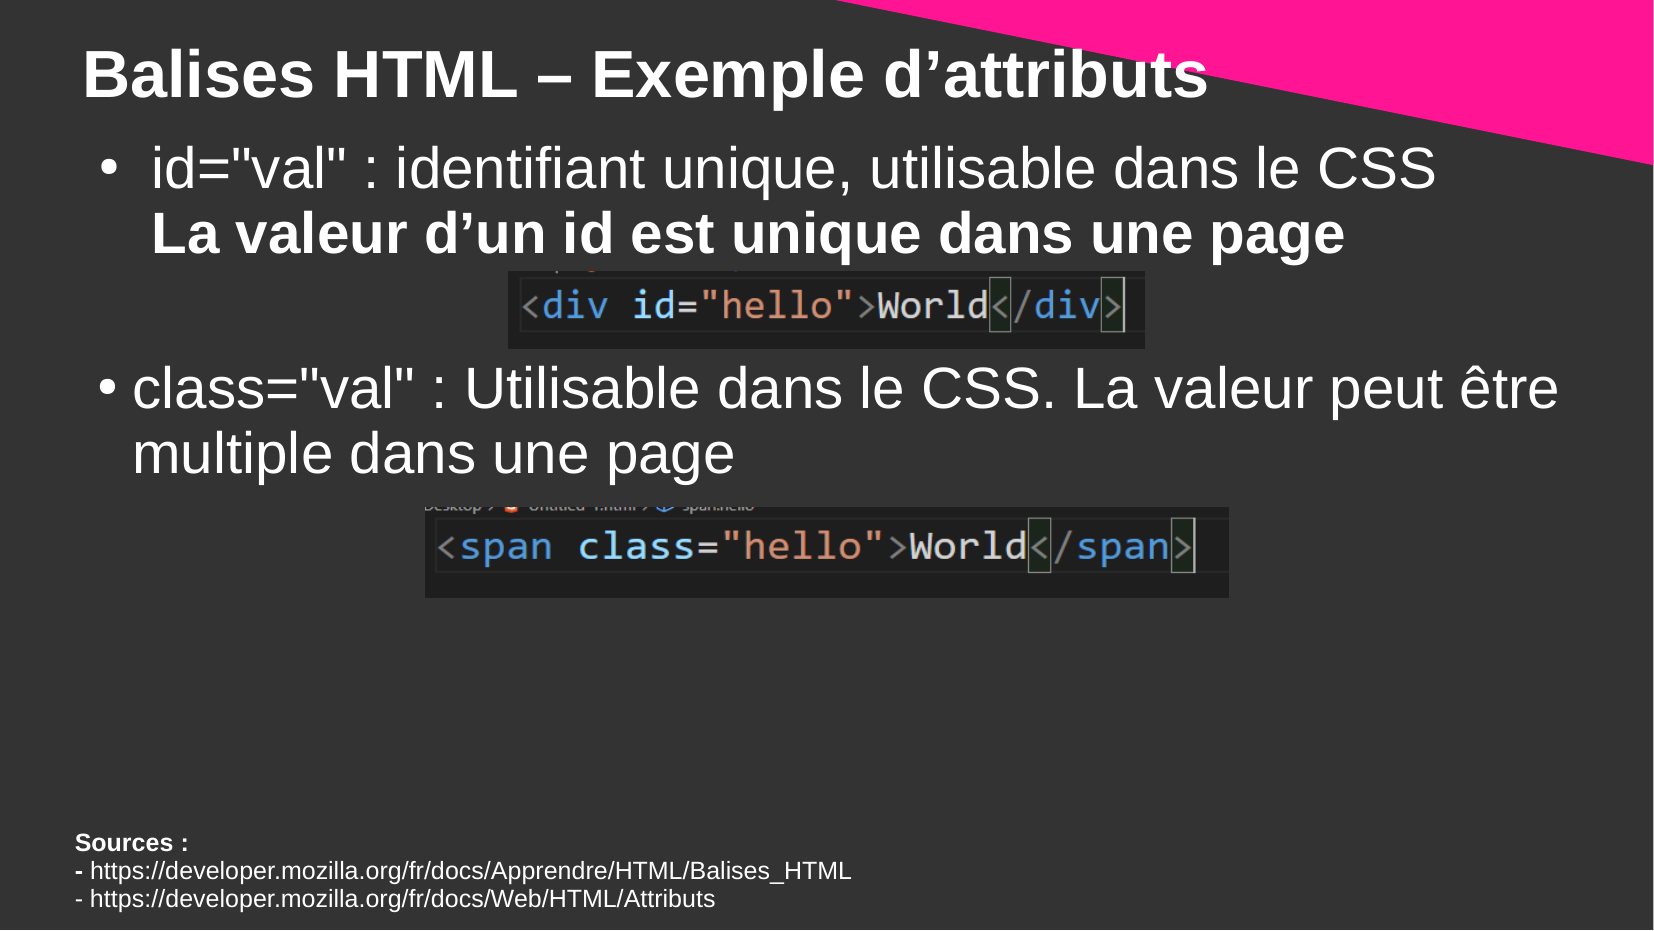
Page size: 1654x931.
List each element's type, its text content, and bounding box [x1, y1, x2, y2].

picture [425, 507, 1229, 598]
title Balises HTML – Exemple d’attributs [82, 37, 1288, 122]
picture [508, 271, 1145, 348]
text_box [835, 0, 1654, 166]
list id="val" : identifiant unique, utilisable dans le CSS La valeur d’un id est unique dans une page [80, 135, 1545, 338]
text_box class="val" : Utilisable dans le CSS. La valeur peut être multiple dans une page [82, 348, 1635, 559]
text_box Sources : - https://developer.mozilla.org/fr/docs/Apprendre/HTML/Balises_HTML - https://developer.mozilla.org/fr/docs/Web/HTML/Attributs [59, 821, 1546, 920]
